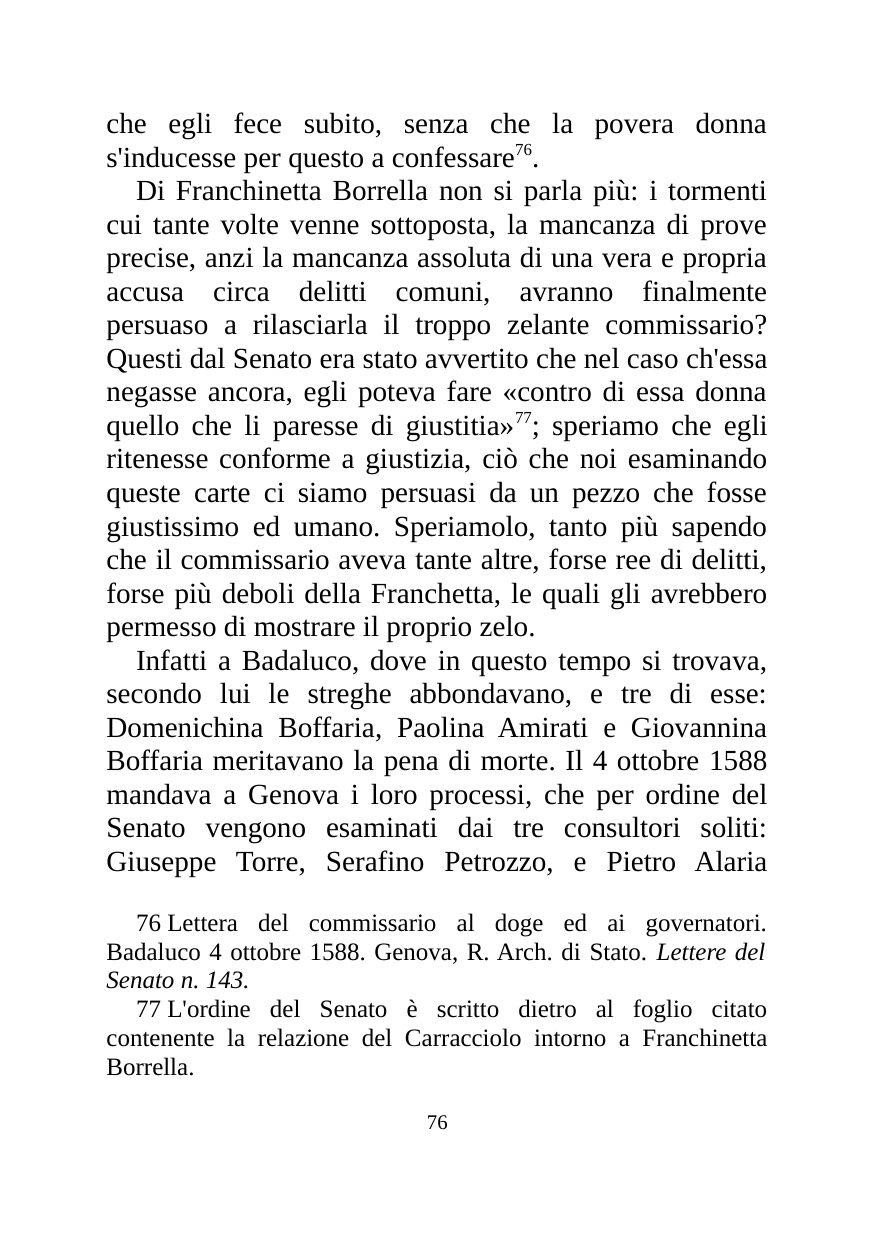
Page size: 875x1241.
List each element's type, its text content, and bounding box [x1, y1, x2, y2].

text Lettera del commissario al doge ed ai governatori. Badaluco 4 ottobre 1588. Genova, R. Arch. di Stato. Lettere del Senato n. 143. [106, 908, 768, 994]
text L'ordine del Senato è scritto dietro al foglio citato contenente la relazione del Carracciolo intorno a Franchinetta Borrella. [106, 994, 768, 1080]
text Di Franchinetta Borrella non si parla più: i tormenti cui tante volte venne sottoposta, la mancanza di prove precise, anzi la mancanza assoluta di una vera e propria accusa circa delitti comuni, avranno finalmente persuaso a rilasciarla il troppo zelante commissario? Questi dal Senato era stato avvertito che nel caso ch'essa negasse ancora, egli poteva fare «contro di essa donna quello che li paresse di giustitia»; speriamo che egli ritenesse conforme a giustizia, ciò che noi esaminando queste carte ci siamo persuasi da un pezzo che fosse giustissimo ed umano. Speriamolo, tanto più sapendo che il commissario aveva tante altre, forse ree di delitti, forse più deboli della Franchetta, le quali gli avrebbero permesso di mostrare il proprio zelo. [106, 173, 768, 643]
text che egli fece subito, senza che la povera donna s'inducesse per questo a confessare. [106, 106, 768, 173]
text Infatti a Badaluco, dove in questo tempo si trovava, secondo lui le streghe abbondavano, e tre di esse: Domenichina Boffaria, Paolina Amirati e Giovannina Boffaria meritavano la pena di morte. Il 4 ottobre 1588 mandava a Genova i loro processi, che per ordine del Senato vengono esaminati dai tre consultori soliti: Giuseppe Torre, Serafino Petrozzo, e Pietro Alaria [106, 643, 768, 878]
